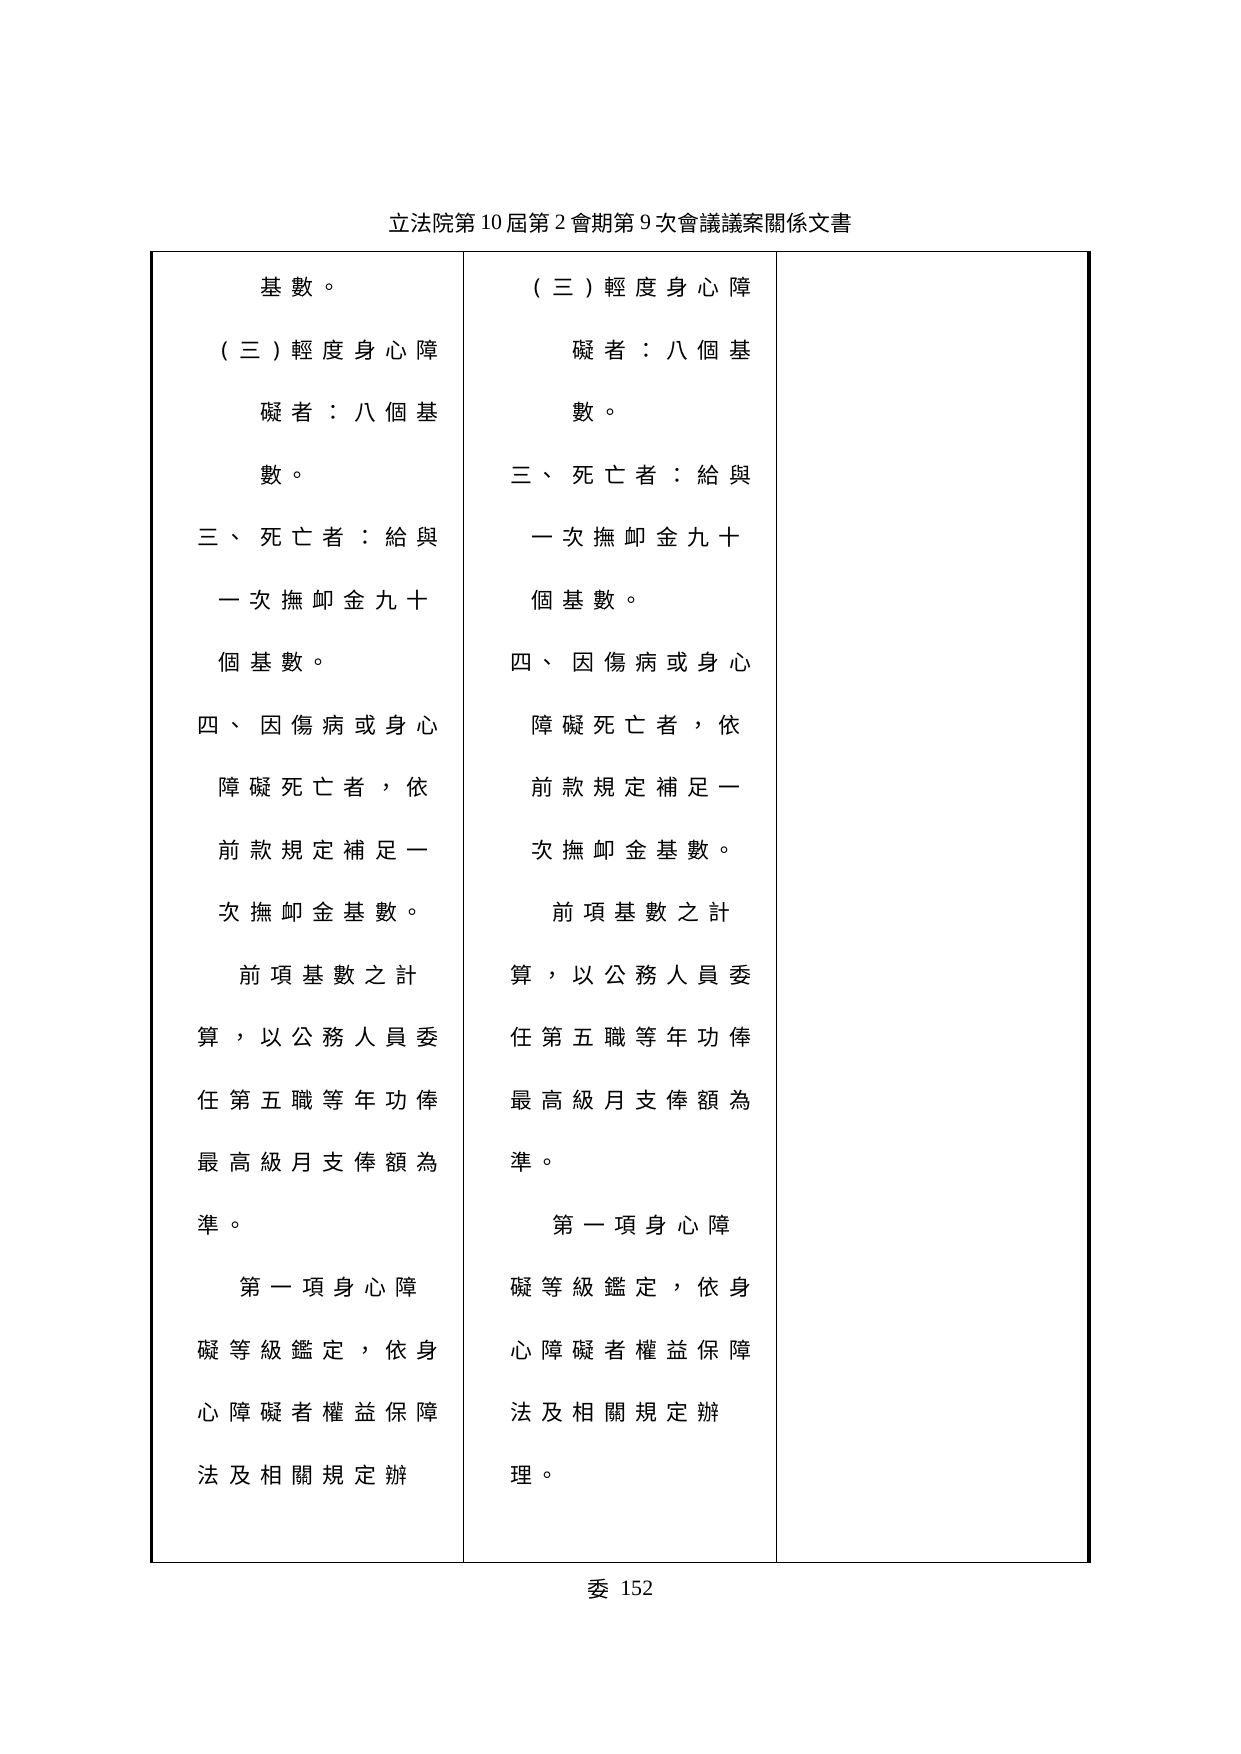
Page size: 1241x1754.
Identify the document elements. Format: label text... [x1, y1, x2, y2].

table_cell [777, 252, 1087, 1562]
table_cell 基數。 (三)輕度身心障礙者：八個基數。 三、死亡者：給與一次撫卹金九十個基數。 四、因傷病或身心障礙死亡者，依前款規定補足一次撫卹金基數。 前項基數之計算，以公務人員委任第五職等年功俸最高級月支俸額為準。 第一項身心障礙等級鑑定，依身心障礙者權益保障法及相關規定辦 [153, 252, 463, 1562]
table_cell (三)輕度身心障礙者：八個基數。 三、死亡者：給與一次撫卹金九十個基數。 四、因傷病或身心障礙死亡者，依前款規定補足一次撫卹金基數。 前項基數之計算，以公務人員委任第五職等年功俸最高級月支俸額為準。 第一項身心障礙等級鑑定，依身心障礙者權益保障法及相關規定辦理。 [464, 252, 776, 1562]
